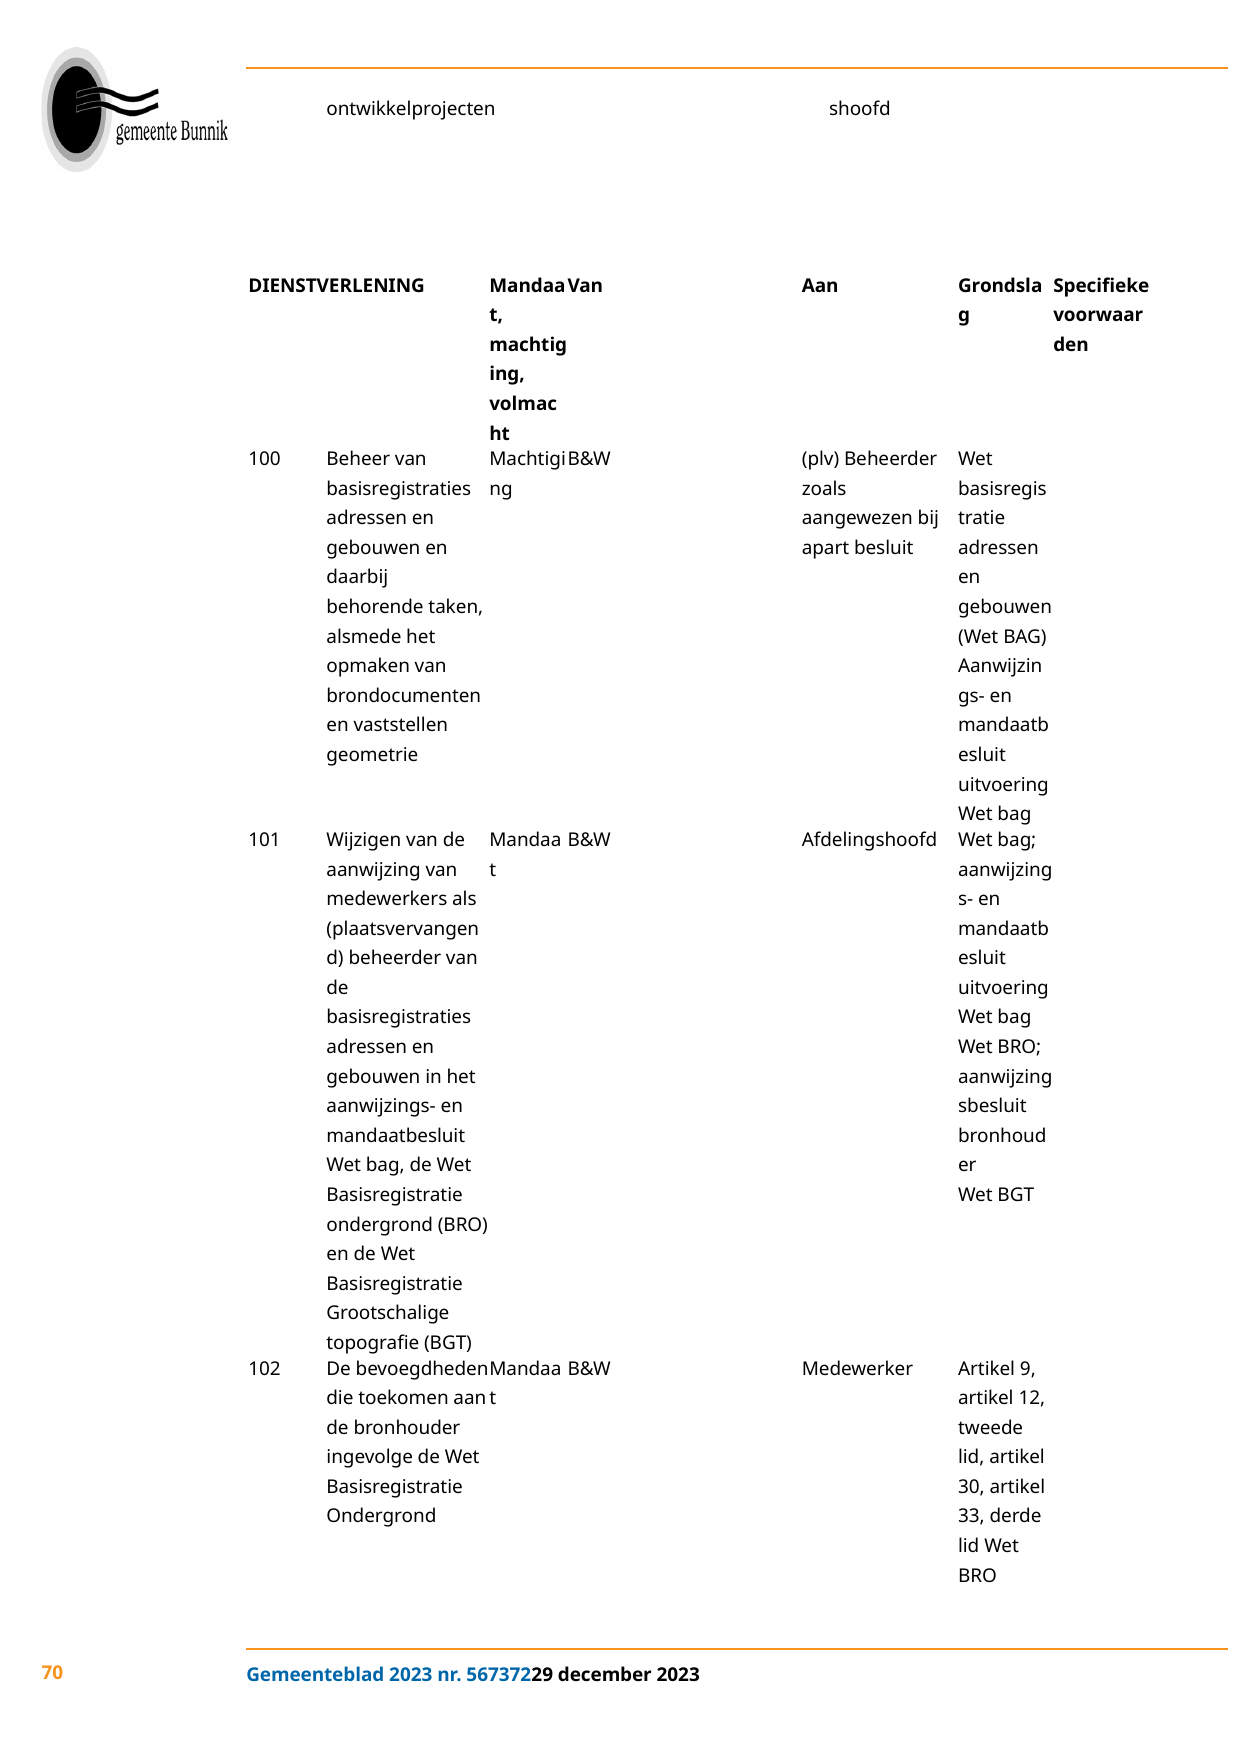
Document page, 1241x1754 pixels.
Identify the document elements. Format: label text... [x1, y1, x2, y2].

table_cell [985, 95, 1073, 121]
table_cell B&W [567, 1355, 802, 1588]
table_cell ontwikkelprojecten [326, 95, 516, 121]
picture [41, 47, 231, 172]
table_cell [673, 95, 829, 121]
table_header Grondslag [958, 272, 1053, 445]
table_cell 100 [248, 445, 326, 826]
table_cell Machtiging [489, 445, 567, 826]
table_cell Beheer van basisregistraties adressen en gebouwen en daarbij behorende taken, alsmede het opmaken van brondocumenten en vaststellen geometrie [326, 445, 489, 826]
table_cell [1053, 1355, 1152, 1588]
table_cell [907, 95, 985, 121]
table_cell Afdelingshoofd [802, 826, 958, 1355]
table_header Aan [802, 272, 958, 445]
table_cell 102 [248, 1355, 326, 1588]
table_cell Wijzigen van de aanwijzing van medewerkers als (plaatsvervangend) beheerder van de basisregistraties adressen en gebouwen in het aanwijzings- en mandaatbesluit Wet bag, de Wet Basisregistratie ondergrond (BRO) en de Wet Basisregistratie Grootschalige topografie (BGT) [326, 826, 489, 1355]
table_cell B&W [567, 826, 802, 1355]
table_cell Medewerker [802, 1355, 958, 1588]
table_cell Mandaat [489, 826, 567, 1355]
table_cell (plv) Beheerder zoals aangewezen bij apart besluit [802, 445, 958, 826]
table_cell Wet bag; aanwijzings- en mandaatbesluit uitvoering Wet bag Wet BRO; aanwijzingsbesluit bronhouder Wet BGT [958, 826, 1053, 1355]
table_cell [516, 95, 673, 121]
table_cell [248, 95, 326, 121]
table_cell De bevoegdheden die toekomen aan de bronhouder ingevolge de Wet Basisregistratie Ondergrond [326, 1355, 489, 1588]
table_cell [1053, 445, 1152, 826]
table_header Specifieke voorwaarden [1053, 272, 1152, 445]
table_cell [1053, 826, 1152, 1355]
table_cell Artikel 9, artikel 12, tweede lid, artikel 30, artikel 33, derde lid Wet BRO [958, 1355, 1053, 1588]
table_header DIENSTVERLENING [248, 272, 489, 445]
table_cell Mandaat [489, 1355, 567, 1588]
table_cell shoofd [829, 95, 907, 121]
table_header Mandaat, machtiging, volmacht [489, 272, 567, 445]
table_cell B&W [567, 445, 802, 826]
table_cell Wet basisregistratie adressen en gebouwen (Wet BAG) Aanwijzings- en mandaatbesluit uitvoering Wet bag [958, 445, 1053, 826]
table_cell 101 [248, 826, 326, 1355]
table_header Van [567, 272, 802, 445]
